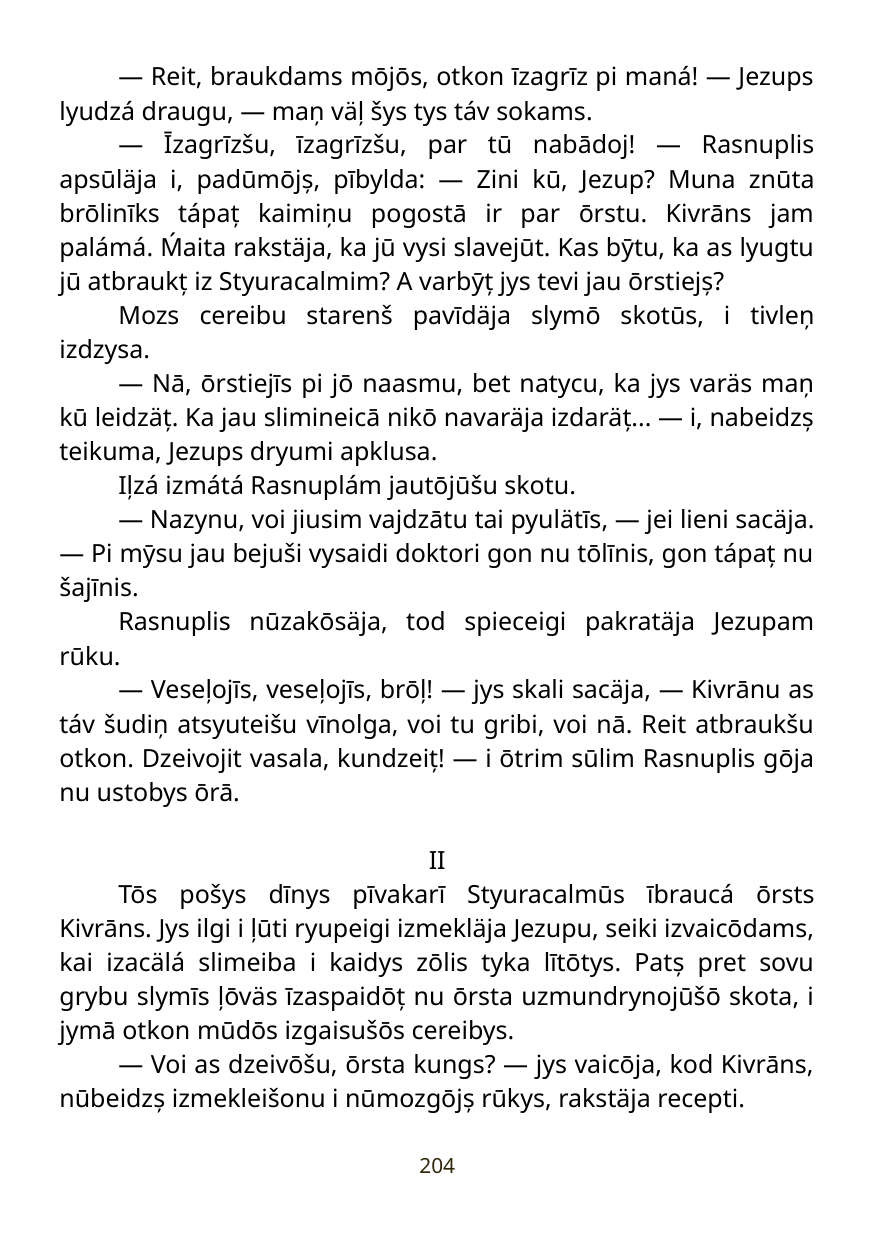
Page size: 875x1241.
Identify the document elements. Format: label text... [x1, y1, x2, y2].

text — Nazynu, voi jiusim vajdzātu tai pyulätīs, — jei lieni sacäja. — Pi mȳsu jau bejuši vysaidi doktori gon nu tōlīnis, gon tápaț nu šajīnis. [59, 502, 815, 604]
text — Voi as dzeivōšu, ōrsta kungs? — jys vaicōja, kod Kivrāns, nūbeidzș izmekleišonu i nūmozgōjș rūkys, rakstäja recepti. [59, 1047, 815, 1115]
text Mozs cereibu starenš pavīdäja slymō skotūs, i tivleņ izdzysa. [59, 297, 815, 366]
text II [59, 842, 815, 877]
text Tōs pošys dīnys pīvakarī Styuracalmūs ībraucá ōrsts Kivrāns. Jys ilgi i ļūti ryupeigi izmekläja Jezupu, seiki izvaicōdams, kai izacälá slimeiba i kaidys zōlis tyka lītōtys. Patș pret sovu grybu slymīs ļōväs īzaspaidōț nu ōrsta uzmundrynojūšō skota, i jymā otkon mūdōs izgaisušōs cereibys. [59, 877, 815, 1047]
text Iļzá izmátá Rasnuplám jautōjūšu skotu. [59, 468, 815, 502]
text — Īzagrīzšu, īzagrīzšu, par tū nabādoj! — Rasnuplis apsūläja i, padūmōjș, pībylda: — Zini kū, Jezup? Muna znūta brōlinīks tápaț kaimiņu pogostā ir par ōrstu. Kivrāns jam palámá. Ḿaita rakstäja, ka jū vysi slavejūt. Kas bȳtu, ka as lyugtu jū atbraukț iz Styuracalmim? A varbȳț jys tevi jau ōrstiejș? [59, 127, 815, 297]
text — Nā, ōrstiejīs pi jō naasmu, bet natycu, ka jys varäs maņ kū leidzäț. Ka jau slimineicā nikō navaräja izdaräț... — i, nabeidzș teikuma, Jezups dryumi apklusa. [59, 366, 815, 468]
text Rasnuplis nūzakōsäja, tod spieceigi pakratäja Jezupam rūku. [59, 604, 815, 672]
text — Veseļojīs, veseļojīs, brōļ! — jys skali sacäja, — Kivrānu as táv šudiņ atsyuteišu vīnolga, voi tu gribi, voi nā. Reit atbraukšu otkon. Dzeivojit vasala, kundzeiț! — i ōtrim sūlim Rasnuplis gōja nu ustobys ōrā. [59, 672, 815, 808]
text — Reit, braukdams mōjōs, otkon īzagrīz pi maná! — Jezups lyudzá draugu, — maņ väļ šys tys táv sokams. [59, 59, 815, 127]
